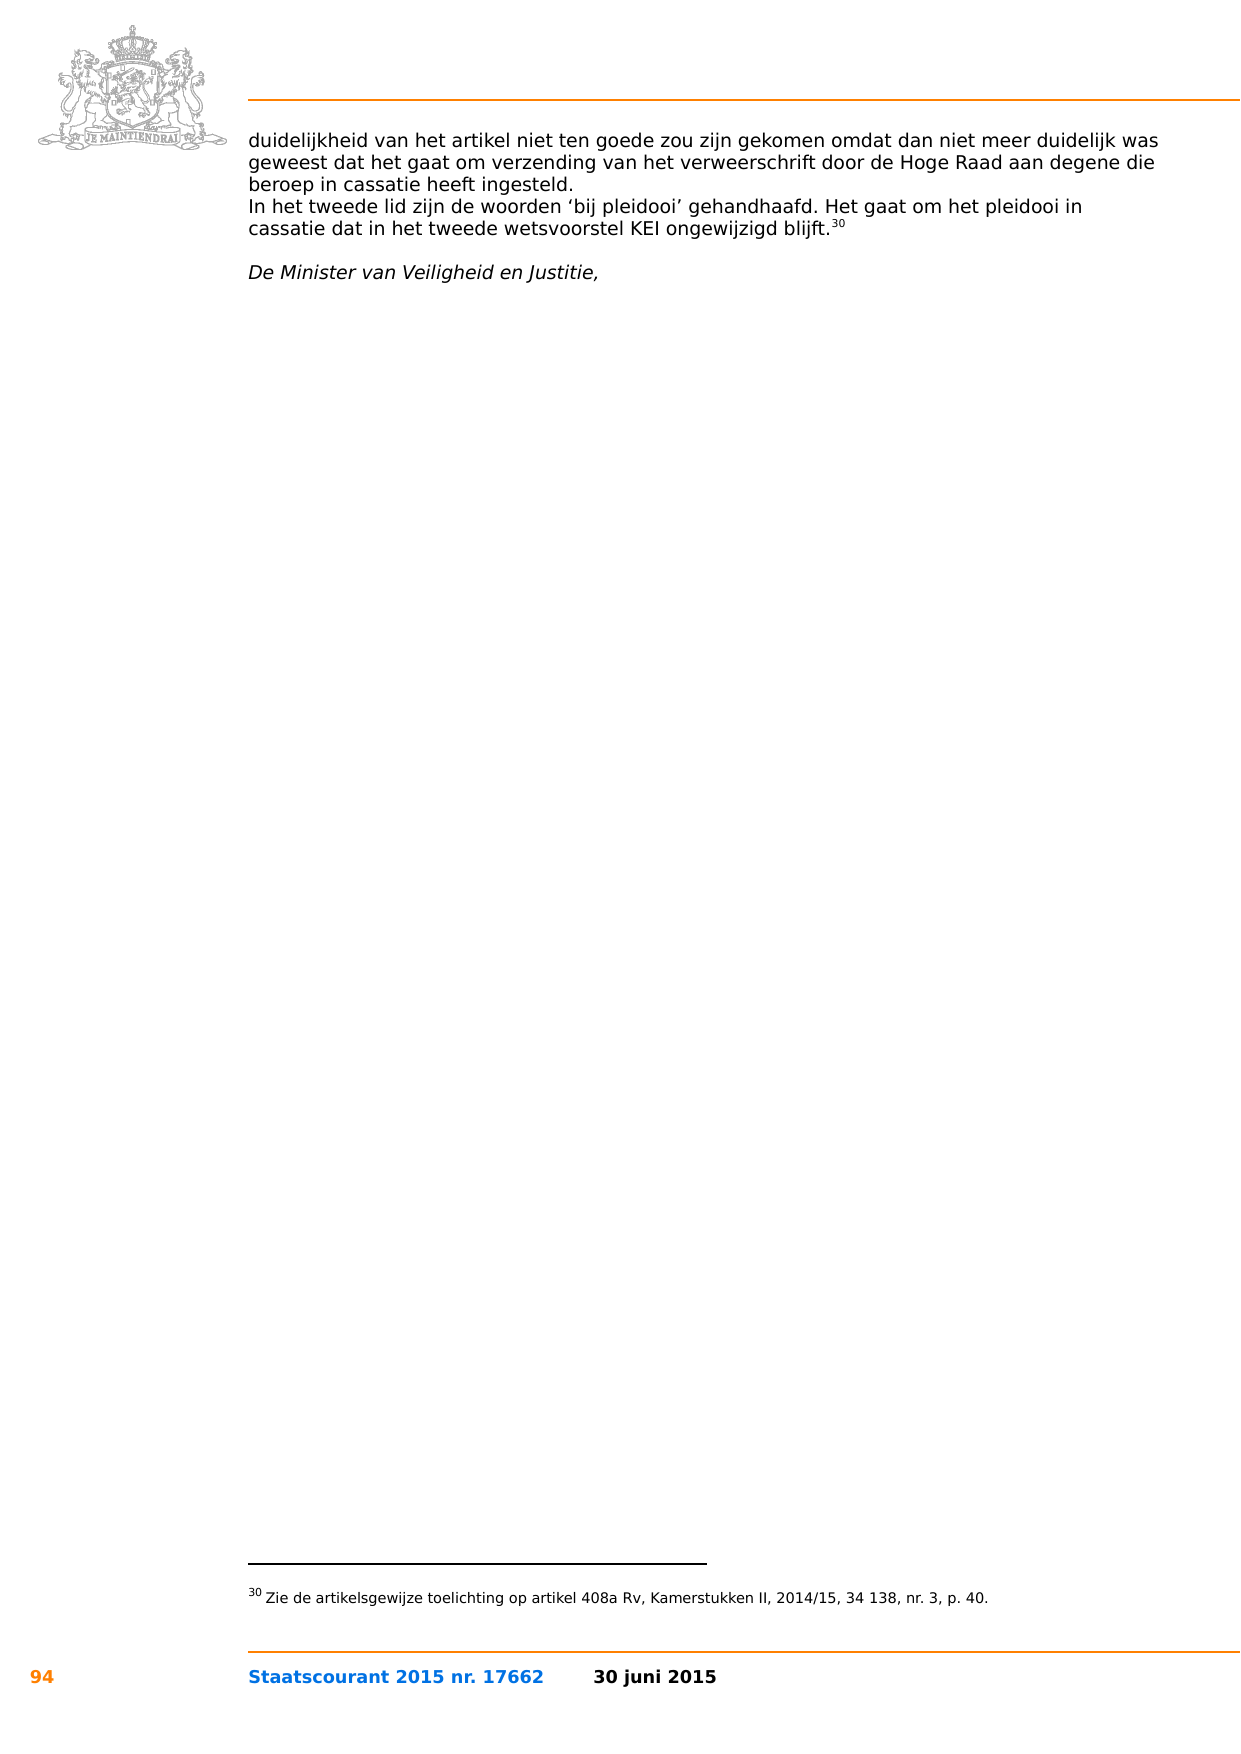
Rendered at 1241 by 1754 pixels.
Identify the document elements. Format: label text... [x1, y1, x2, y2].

text De Minister van Veiligheid en Justitie, [248, 262, 1163, 284]
text In het tweede lid zijn de woorden ‘bij pleidooi’ gehandhaafd. Het gaat om het pleidooi in cassatie dat in het tweede wetsvoorstel KEI ongewijzigd blijft. [248, 196, 1163, 240]
text Zie de artikelsgewijze toelichting op artikel 408a Rv, Kamerstukken II, 2014/15, 34 138, nr. 3, p. 40. [248, 1586, 1163, 1608]
picture [38, 25, 227, 150]
text duidelijkheid van het artikel niet ten goede zou zijn gekomen omdat dan niet meer duidelijk was geweest dat het gaat om verzending van het verweerschrift door de Hoge Raad aan degene die beroep in cassatie heeft ingesteld. [248, 130, 1163, 196]
